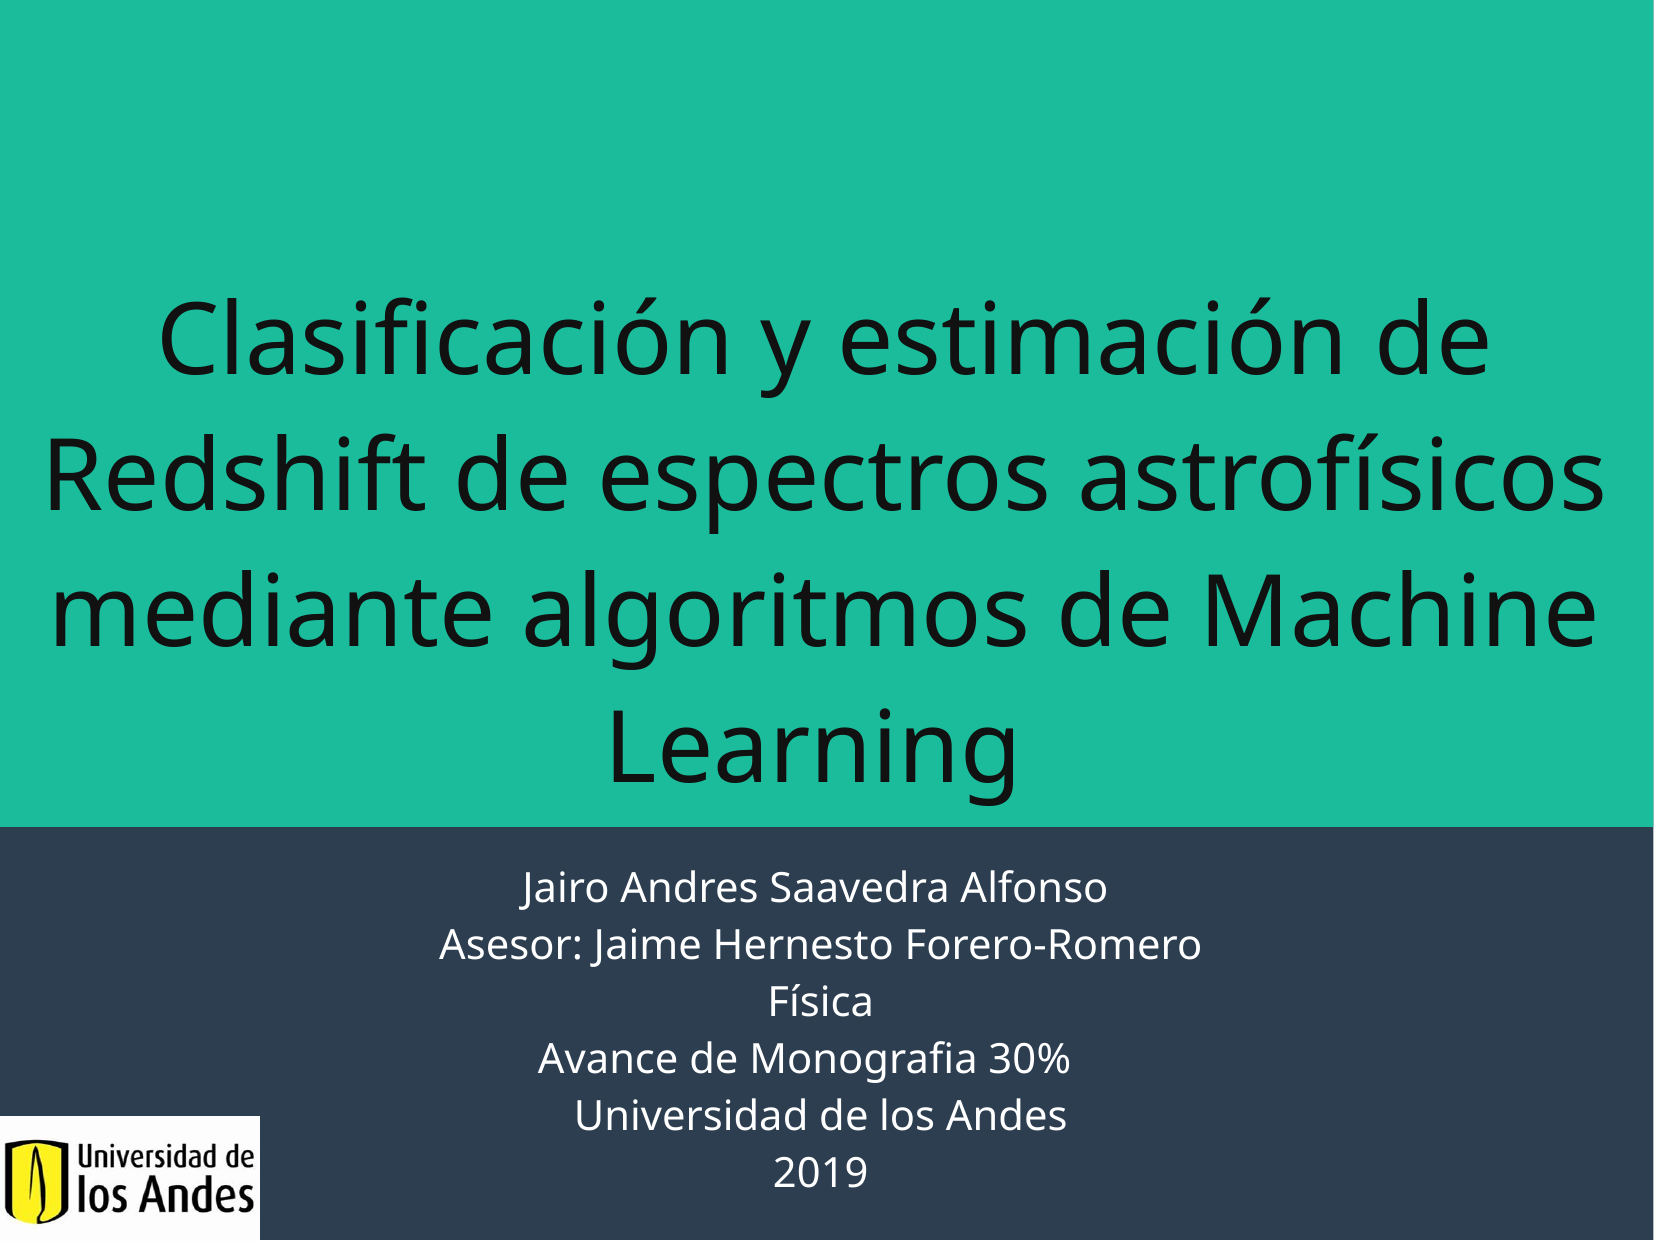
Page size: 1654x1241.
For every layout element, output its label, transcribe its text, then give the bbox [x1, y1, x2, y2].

text_box Clasificación y estimación de Redshift de espectros astrofísicos mediante algoritmos de Machine Learning [0, 259, 1654, 740]
picture [0, 1116, 260, 1241]
text_box Jairo Andres Saavedra Alfonso Asesor: Jaime Hernesto Forero-Romero Física Avance de Monografia 30% Universidad de los Andes 2019 [389, 850, 1252, 1205]
